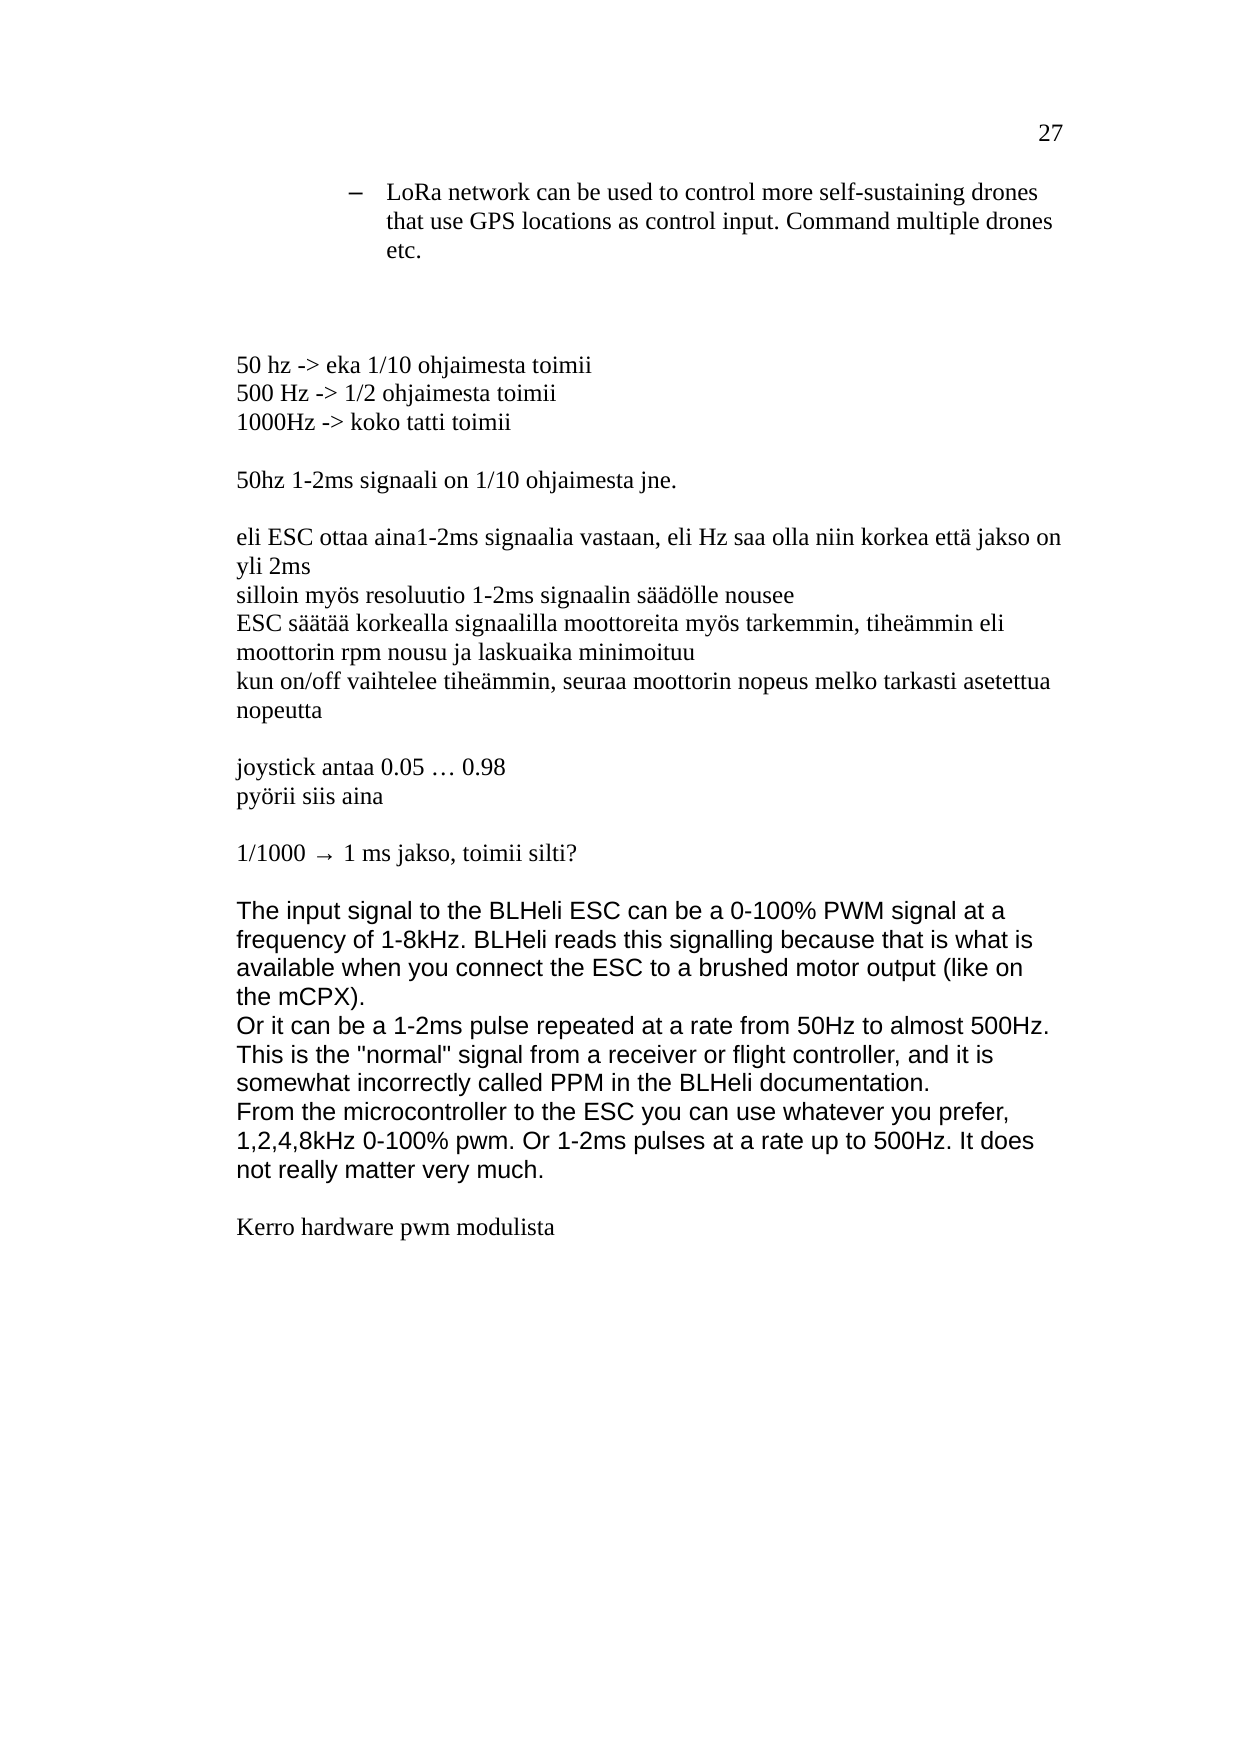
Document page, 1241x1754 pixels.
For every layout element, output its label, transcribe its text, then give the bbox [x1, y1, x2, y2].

text eli ESC ottaa aina1-2ms signaalia vastaan, eli Hz saa olla niin korkea että jakso on yli 2ms [236, 522, 1063, 580]
text joystick antaa 0.05 … 0.98 [236, 752, 1063, 781]
text The input signal to the BLHeli ESC can be a 0-100% PWM signal at a frequency of 1-8kHz. BLHeli reads this signalling because that is what is available when you connect the ESC to a brushed motor output (like on the mCPX). Or it can be a 1-2ms pulse repeated at a rate from 50Hz to almost 500Hz. This is the "normal" signal from a receiver or flight controller, and it is somewhat incorrectly called PPM in the BLHeli documentation. From the microcontroller to the ESC you can use whatever you prefer, 1,2,4,8kHz 0-100% pwm. Or 1-2ms pulses at a rate up to 500Hz. It does not really matter very much. [236, 896, 1063, 1183]
text pyörii siis aina [236, 781, 1063, 810]
text 50hz 1-2ms signaali on 1/10 ohjaimesta jne. [236, 465, 1063, 493]
text 1000Hz -> koko tatti toimii [236, 407, 1063, 436]
text ESC säätää korkealla signaalilla moottoreita myös tarkemmin, tiheämmin eli moottorin rpm nousu ja laskuaika minimoituu [236, 608, 1063, 666]
text silloin myös resoluutio 1-2ms signaalin säädölle nousee [236, 580, 1063, 608]
text 50 hz -> eka 1/10 ohjaimesta toimii [236, 350, 1063, 378]
text 500 Hz -> 1/2 ohjaimesta toimii [236, 378, 1063, 407]
text 1/1000 → 1 ms jakso, toimii silti? [236, 838, 1063, 867]
list LoRa network can be used to control more self-sustaining drones that use GPS locations as control input. Command multiple drones etc. [349, 177, 1063, 263]
text Kerro hardware pwm modulista [236, 1212, 1063, 1241]
text kun on/off vaihtelee tiheämmin, seuraa moottorin nopeus melko tarkasti asetettua nopeutta [236, 666, 1063, 723]
